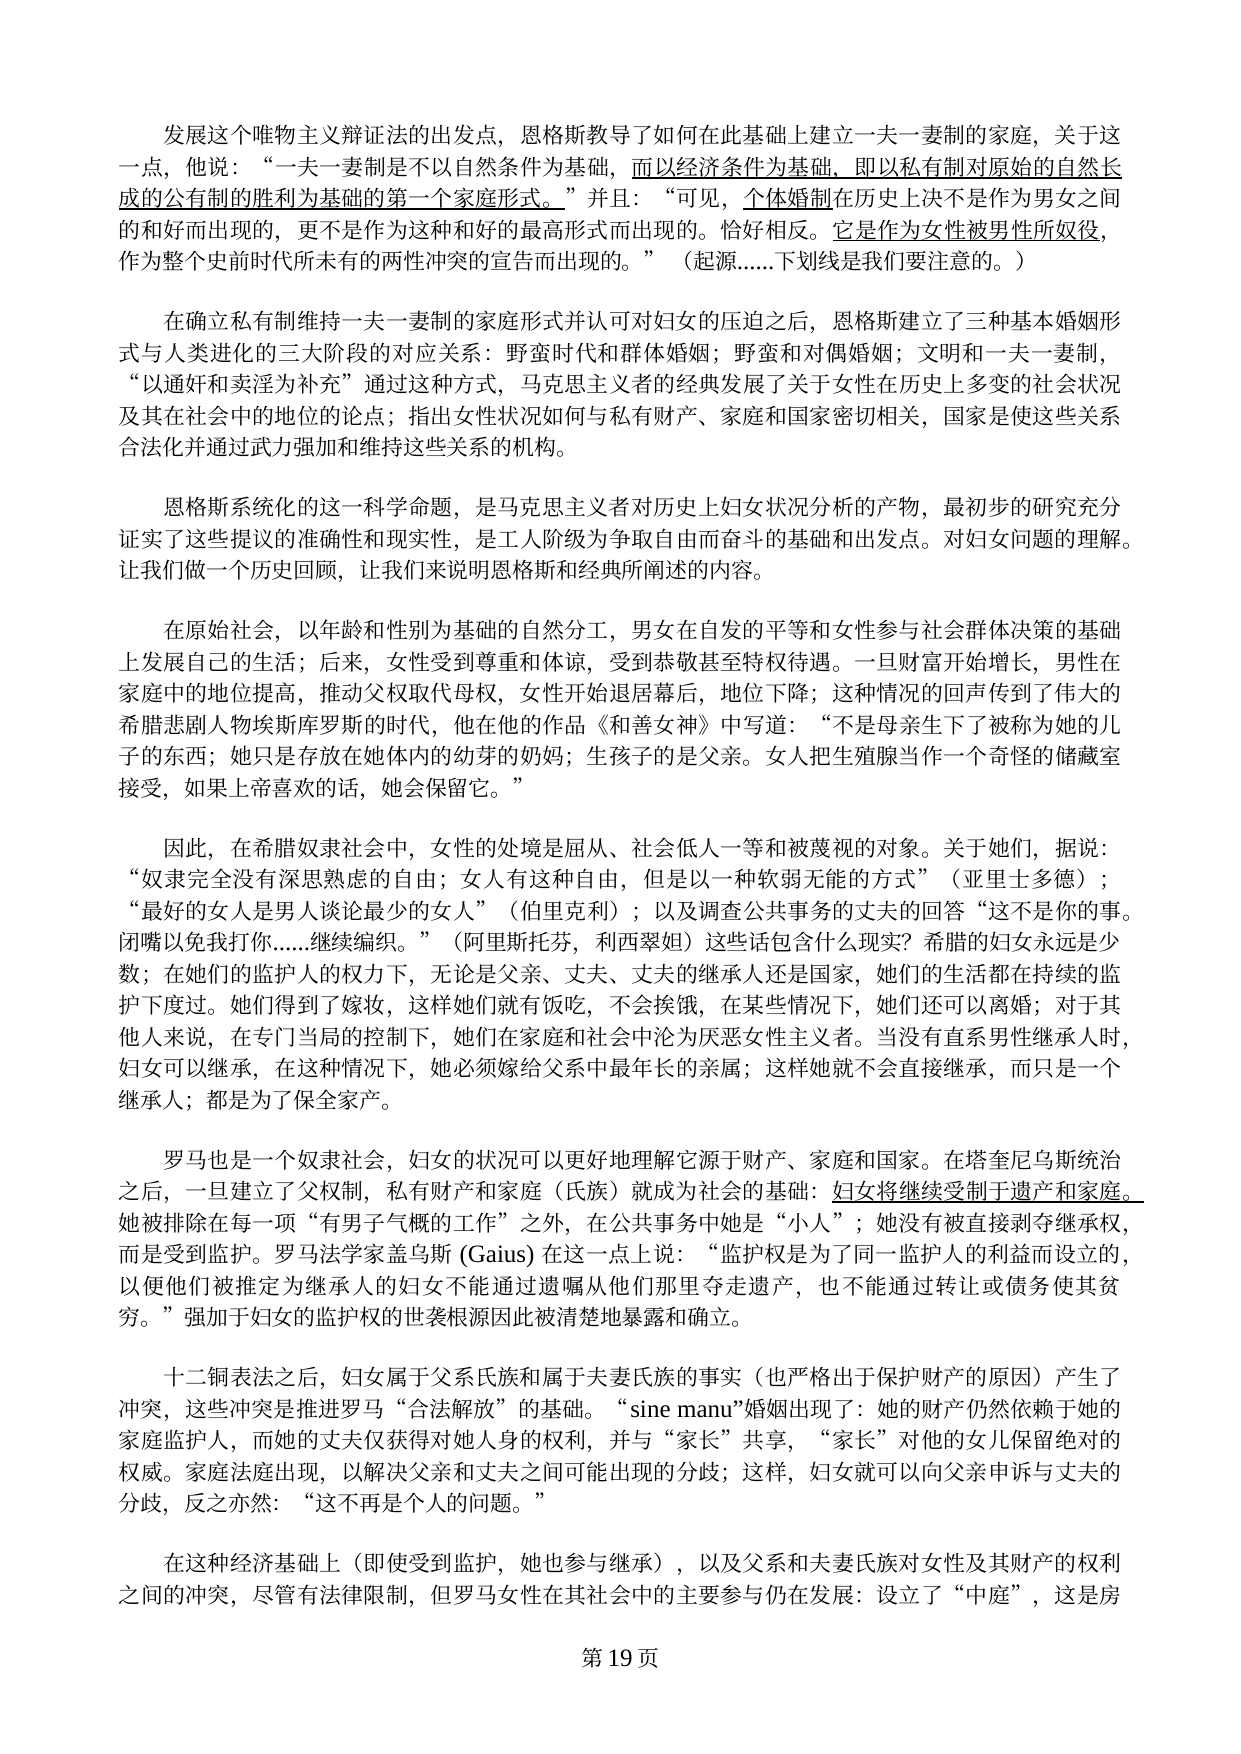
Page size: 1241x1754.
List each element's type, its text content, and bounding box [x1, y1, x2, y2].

text 恩格斯系统化的这一科学命题，是马克思主义者对历史上妇女状况分析的产物，最初步的研究充分证实了这些提议的准确性和现实性，是工人阶级为争取自由而奋斗的基础和出发点。对妇女问题的理解。让我们做一个历史回顾，让我们来说明恩格斯和经典所阐述的内容。 [118, 491, 1122, 585]
text 在这种经济基础上（即使受到监护，她也参与继承），以及父系和夫妻氏族对女性及其财产的权利之间的冲突，尽管有法律限制，但罗马女性在其社会中的主要参与仍在发展：设立了“中庭”，这是房 [118, 1547, 1122, 1609]
text 在确立私有制维持一夫一妻制的家庭形式并认可对妇女的压迫之后，恩格斯建立了三种基本婚姻形式与人类进化的三大阶段的对应关系：野蛮时代和群体婚姻；野蛮和对偶婚姻；文明和一夫一妻制，“以通奸和卖淫为补充”通过这种方式，马克思主义者的经典发展了关于女性在历史上多变的社会状况及其在社会中的地位的论点；指出女性状况如何与私有财产、家庭和国家密切相关，国家是使这些关系合法化并通过武力强加和维持这些关系的机构。 [118, 304, 1122, 462]
text 罗马也是一个奴隶社会，妇女的状况可以更好地理解它源于财产、家庭和国家。在塔奎尼乌斯统治之后，一旦建立了父权制，私有财产和家庭（氏族）就成为社会的基础：妇女将继续受制于遗产和家庭。她被排除在每一项“有男子气概的工作”之外，在公共事务中她是“小人”；她没有被直接剥夺继承权，而是受到监护。罗马法学家盖乌斯 (Gaius) 在这一点上说：“监护权是为了同一监护人的利益而设立的，以便他们被推定为继承人的妇女不能通过遗嘱从他们那里夺走遗产，也不能通过转让或债务使其贫穷。”强加于妇女的监护权的世袭根源因此被清楚地暴露和确立。 [118, 1143, 1122, 1332]
text 发展这个唯物主义辩证法的出发点，恩格斯教导了如何在此基础上建立一夫一妻制的家庭，关于这一点，他说：“一夫一妻制是不以自然条件为基础，而以经济条件为基础，即以私有制对原始的自然长成的公有制的胜利为基础的第一个家庭形式。”并且：“可见，个体婚制在历史上决不是作为男女之间的和好而出现的，更不是作为这种和好的最高形式而出现的。恰好相反。它是作为女性被男性所奴役，作为整个史前时代所未有的两性冲突的宣告而出现的。” （起源......下划线是我们要注意的。） [118, 118, 1122, 276]
text 在原始社会，以年龄和性别为基础的自然分工，男女在自发的平等和女性参与社会群体决策的基础上发展自己的生活；后来，女性受到尊重和体谅，受到恭敬甚至特权待遇。一旦财富开始增长，男性在家庭中的地位提高，推动父权取代母权，女性开始退居幕后，地位下降；这种情况的回声传到了伟大的希腊悲剧人物埃斯库罗斯的时代，他在他的作品《和善女神》中写道：“不是母亲生下了被称为她的儿子的东西；她只是存放在她体内的幼芽的奶妈；生孩子的是父亲。女人把生殖腺当作一个奇怪的储藏室接受，如果上帝喜欢的话，她会保留它。” [118, 614, 1122, 802]
text 因此，在希腊奴隶社会中，女性的处境是屈从、社会低人一等和被蔑视的对象。关于她们，据说：“奴隶完全没有深思熟虑的自由；女人有这种自由，但是以一种软弱无能的方式”（亚里士多德）； “最好的女人是男人谈论最少的女人”（伯里克利）；以及调查公共事务的丈夫的回答“这不是你的事。闭嘴以免我打你......继续编织。”（阿里斯托芬，利西翠妲）这些话包含什么现实？希腊的妇女永远是少数；在她们的监护人的权力下，无论是父亲、丈夫、丈夫的继承人还是国家，她们的生活都在持续的监护下度过。她们得到了嫁妆，这样她们就有饭吃，不会挨饿，在某些情况下，她们还可以离婚；对于其他人来说，在专门当局的控制下，她们在家庭和社会中沦为厌恶女性主义者。当没有直系男性继承人时，妇女可以继承，在这种情况下，她必须嫁给父系中最年长的亲属；这样她就不会直接继承，而只是一个继承人；都是为了保全家产。 [118, 831, 1122, 1114]
text 十二铜表法之后，妇女属于父系氏族和属于夫妻氏族的事实（也严格出于保护财产的原因）产生了冲突，这些冲突是推进罗马“合法解放”的基础。“sine manu”婚姻出现了：她的财产仍然依赖于她的家庭监护人，而她的丈夫仅获得对她人身的权利，并与“家长”共享，“家长”对他的女儿保留绝对的权威。家庭法庭出现，以解决父亲和丈夫之间可能出现的分歧；这样，妇女就可以向父亲申诉与丈夫的分歧，反之亦然：“这不再是个人的问题。” [118, 1361, 1122, 1518]
